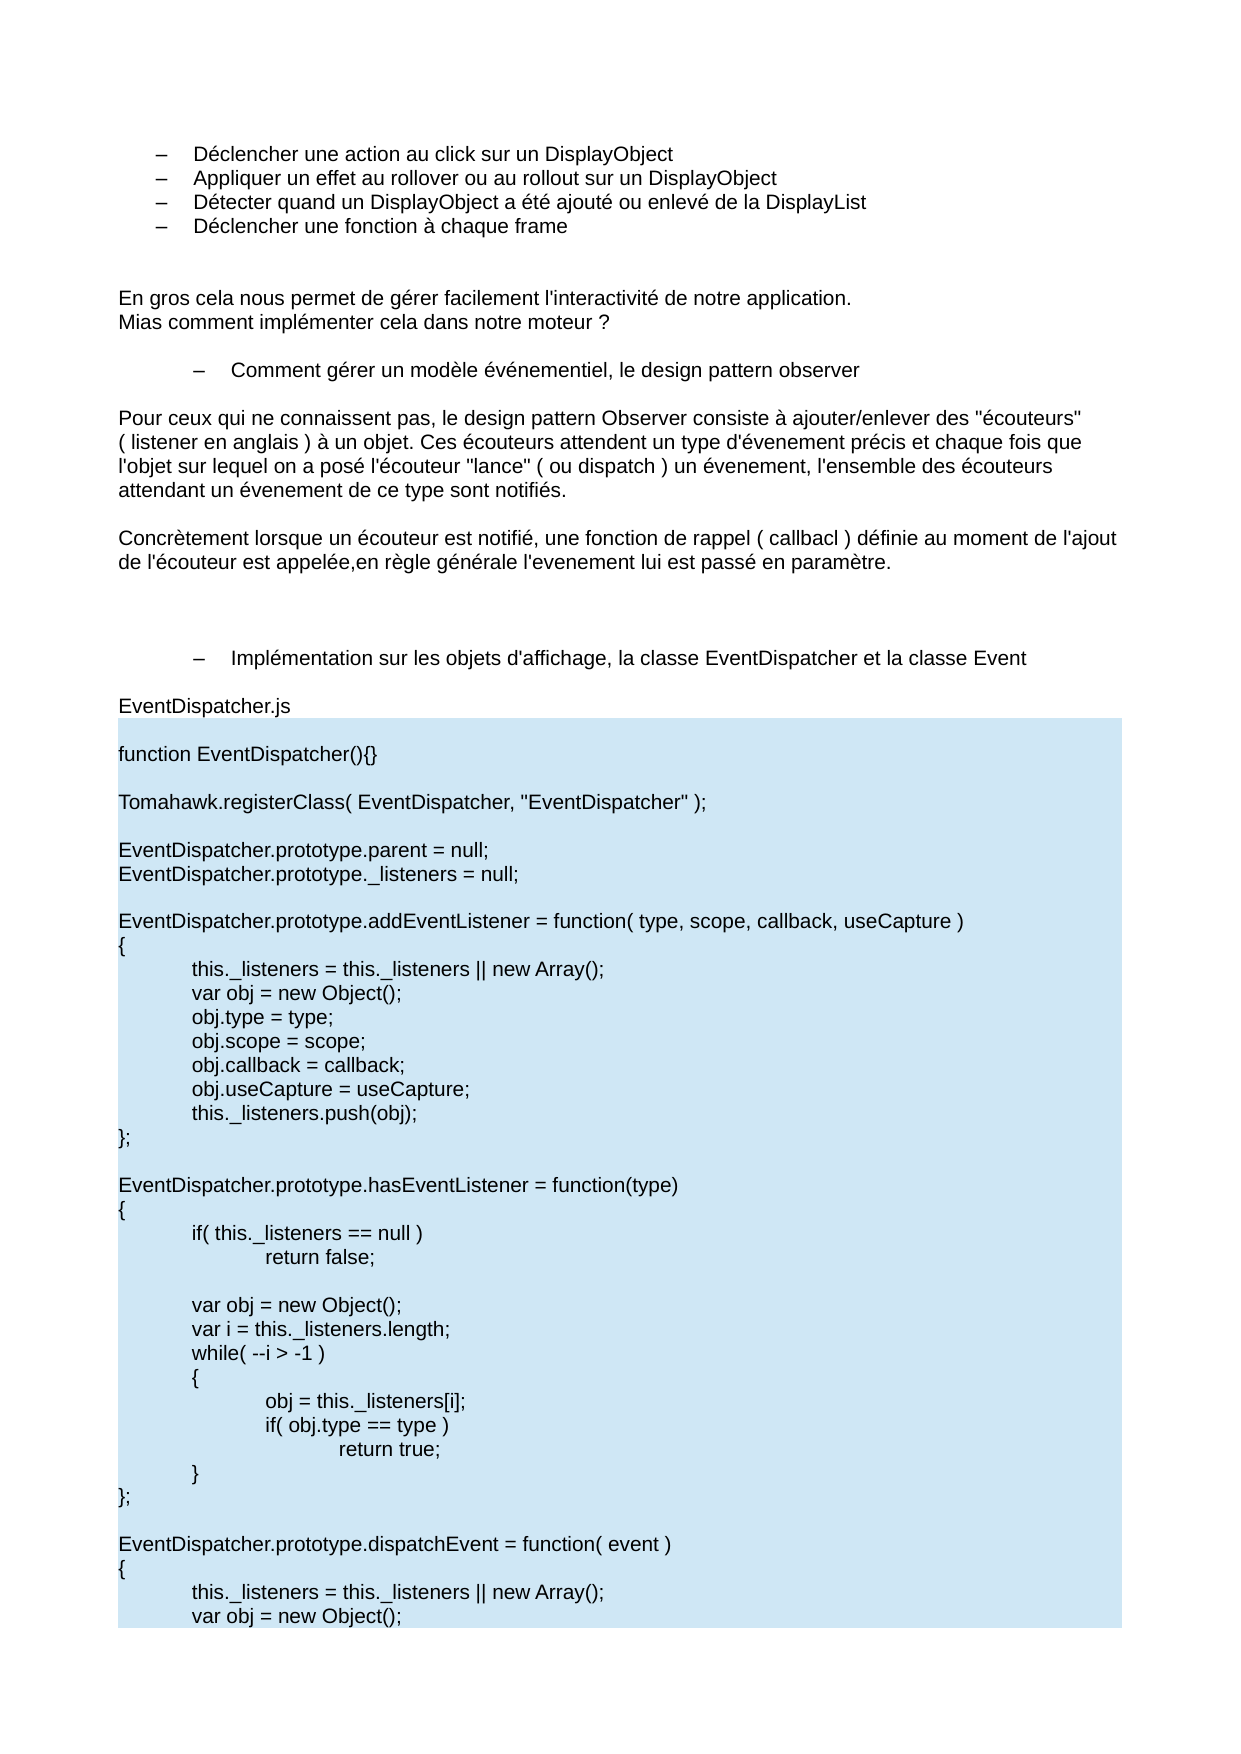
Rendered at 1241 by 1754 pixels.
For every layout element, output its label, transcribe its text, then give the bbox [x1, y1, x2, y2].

text { [118, 1197, 1122, 1221]
text return true; [118, 1436, 1122, 1460]
text obj.useCapture = useCapture; [118, 1077, 1122, 1101]
text { [118, 933, 1122, 957]
list Appliquer un effet au rollover ou au rollout sur un DisplayObject [156, 166, 1122, 190]
text }; [118, 1484, 1122, 1508]
text { [118, 1556, 1122, 1580]
text { [118, 1364, 1122, 1388]
text EventDispatcher.prototype.dispatchEvent = function( event ) [118, 1532, 1122, 1556]
text }; [118, 1125, 1122, 1149]
text var obj = new Object(); [118, 1293, 1122, 1317]
text EventDispatcher.prototype.addEventListener = function( type, scope, callback, useCapture ) [118, 909, 1122, 933]
text while( --i > -1 ) [118, 1341, 1122, 1364]
list Déclencher une action au click sur un DisplayObject [156, 142, 1122, 166]
text var i = this._listeners.length; [118, 1317, 1122, 1341]
text } [118, 1460, 1122, 1484]
text obj.scope = scope; [118, 1029, 1122, 1053]
text obj.type = type; [118, 1005, 1122, 1029]
text EventDispatcher.prototype.parent = null; [118, 837, 1122, 861]
text EventDispatcher.prototype._listeners = null; [118, 861, 1122, 885]
text if( obj.type == type ) [118, 1412, 1122, 1436]
text Mias comment implémenter cela dans notre moteur ? [118, 310, 1122, 334]
text var obj = new Object(); [118, 1604, 1122, 1628]
text obj = this._listeners[i]; [118, 1388, 1122, 1412]
text Pour ceux qui ne connaissent pas, le design pattern Observer consiste à ajouter/enlever des "écouteurs" ( listener en anglais ) à un objet. Ces écouteurs attendent un type d'évenement précis et chaque fois que l'objet sur lequel on a posé l'écouteur "lance" ( ou dispatch ) un évenement, l'ensemble des écouteurs attendant un évenement de ce type sont notifiés. [118, 406, 1122, 502]
text this._listeners = this._listeners || new Array(); [118, 1580, 1122, 1604]
text this._listeners = this._listeners || new Array(); [118, 957, 1122, 981]
list Comment gérer un modèle événementiel, le design pattern observer [193, 358, 1122, 382]
text obj.callback = callback; [118, 1053, 1122, 1077]
text En gros cela nous permet de gérer facilement l'interactivité de notre application. [118, 286, 1122, 310]
text EventDispatcher.prototype.hasEventListener = function(type) [118, 1173, 1122, 1197]
text if( this._listeners == null ) [118, 1221, 1122, 1245]
list Déclencher une fonction à chaque frame [156, 214, 1122, 238]
text return false; [118, 1245, 1122, 1269]
text Concrètement lorsque un écouteur est notifié, une fonction de rappel ( callbacl ) définie au moment de l'ajout de l'écouteur est appelée,en règle générale l'evenement lui est passé en paramètre. [118, 526, 1122, 574]
text EventDispatcher.js [118, 694, 1122, 718]
text Tomahawk.registerClass( EventDispatcher, "EventDispatcher" ); [118, 789, 1122, 813]
text function EventDispatcher(){} [118, 742, 1122, 766]
text var obj = new Object(); [118, 981, 1122, 1005]
text this._listeners.push(obj); [118, 1101, 1122, 1125]
list Détecter quand un DisplayObject a été ajouté ou enlevé de la DisplayList [156, 190, 1122, 214]
list Implémentation sur les objets d'affichage, la classe EventDispatcher et la classe Event [193, 646, 1122, 670]
